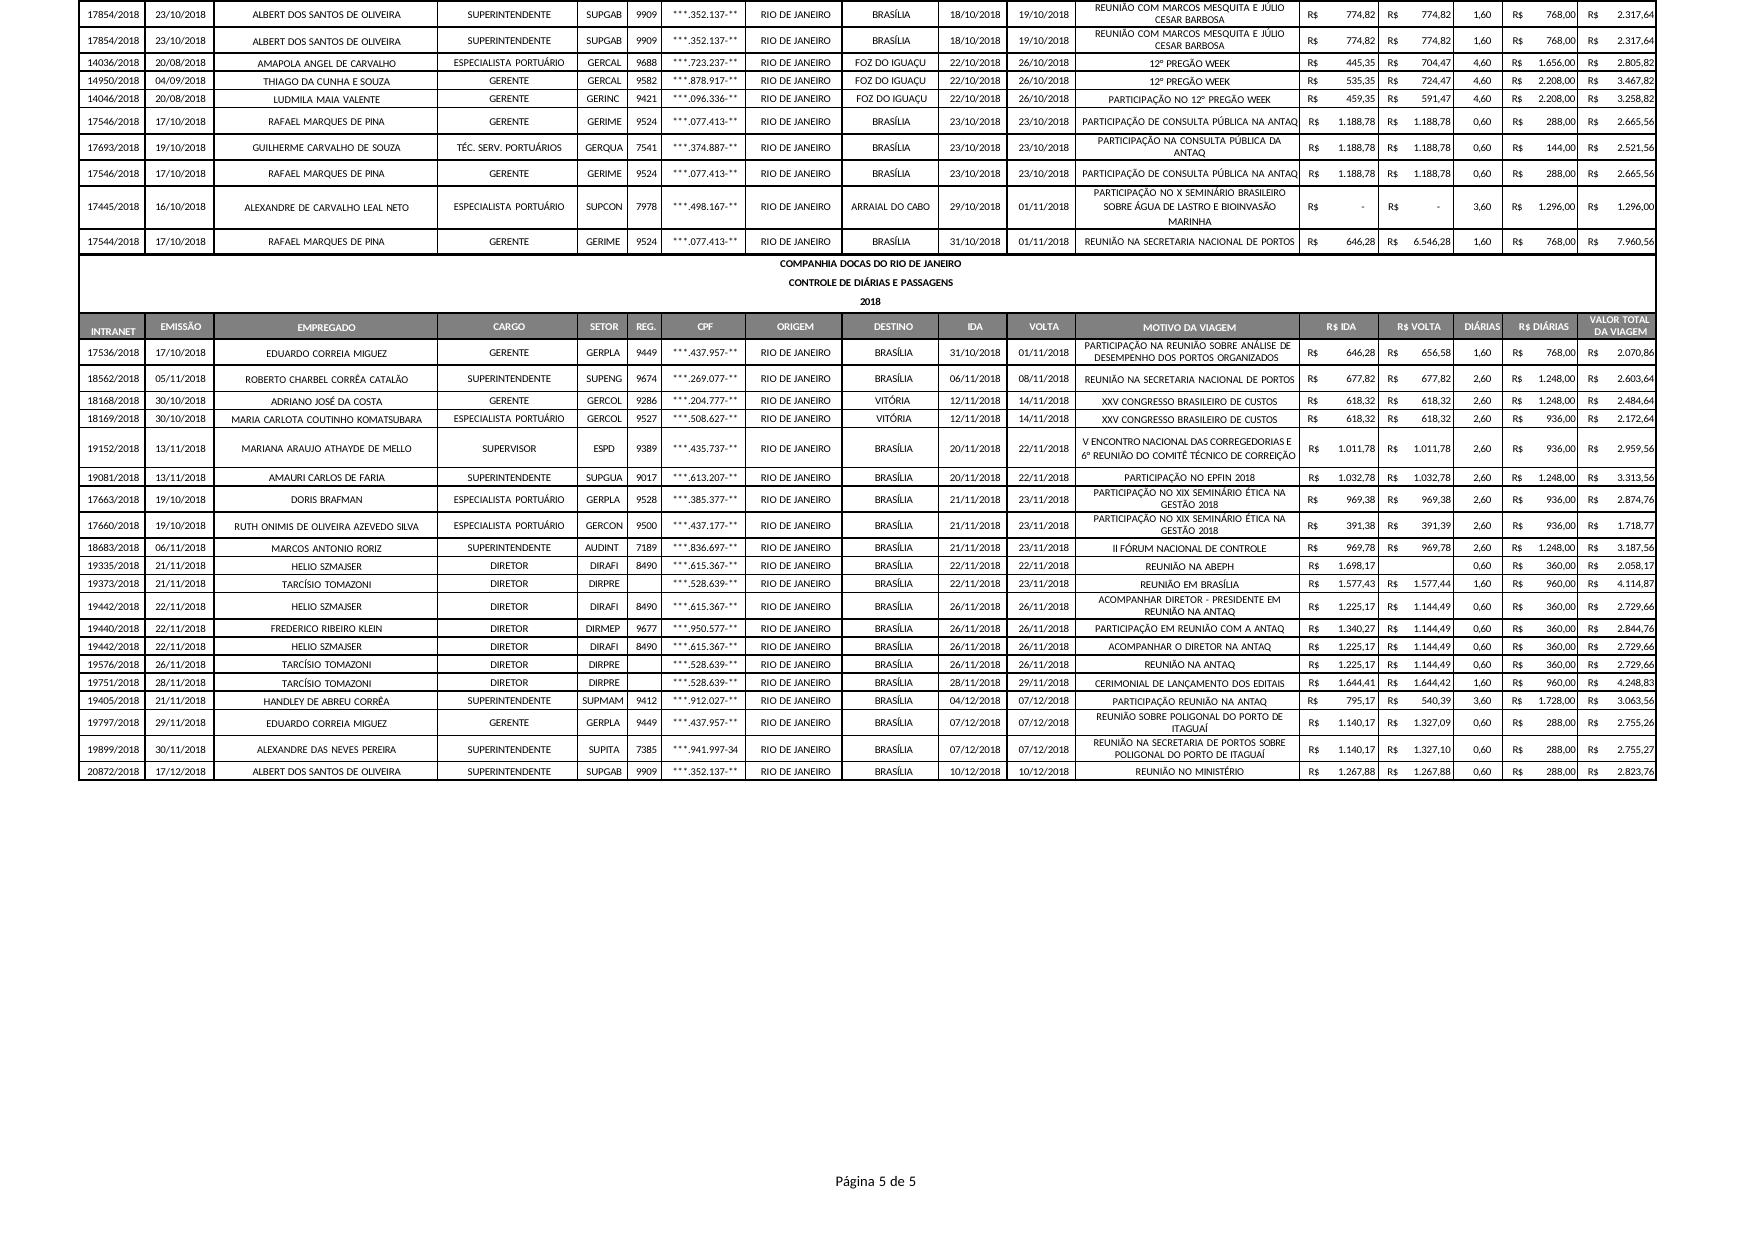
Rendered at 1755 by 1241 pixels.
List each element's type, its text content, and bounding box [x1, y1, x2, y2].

table_cell [745, 293, 842, 312]
table_cell R$ [1503, 187, 1527, 228]
table_cell R$ [1379, 575, 1403, 592]
table_cell - [1403, 187, 1453, 228]
table_cell BRASÍLIA [843, 108, 938, 133]
table_cell CERIMONIAL DE LANÇAMENTO DOS EDITAIS [1076, 674, 1299, 690]
table_cell [1577, 293, 1655, 312]
table_cell R$ [1379, 340, 1403, 364]
table_cell 2,60 [1454, 513, 1502, 537]
table_cell 1.144,49 [1403, 656, 1453, 672]
table_cell 2.805,82 [1604, 54, 1655, 70]
table_cell R$ [1503, 72, 1527, 88]
table_cell 1.188,78 [1326, 161, 1378, 185]
table_cell 2.874,76 [1603, 487, 1655, 511]
table_cell 22/10/2018 [939, 72, 1006, 88]
table_cell SUPGUA [578, 468, 627, 485]
table_cell SUPERINTENDENTE [438, 736, 577, 761]
table_cell R$ [1379, 428, 1403, 467]
table_cell PARTICIPAÇÃO DE CONSULTA PÚBLICA NA ANTAQ [1076, 108, 1299, 133]
table_cell 22/11/2018 [146, 638, 213, 654]
table_cell RIO DE JANEIRO [746, 557, 841, 574]
table_cell 21/11/2018 [146, 557, 213, 574]
table_cell [438, 293, 578, 312]
table_cell [939, 293, 1007, 312]
table_cell R$ [1300, 366, 1326, 391]
table_cell 540,39 [1403, 692, 1453, 708]
table_cell GERPLA [578, 340, 627, 364]
table_cell 07/12/2018 [1008, 692, 1075, 708]
table_cell BRASÍLIA [843, 230, 938, 253]
table_cell ***.836.697-** [662, 539, 745, 556]
table_cell R$ [1578, 620, 1603, 636]
table_cell 20/08/2018 [146, 54, 213, 70]
table_cell BRASÍLIA [843, 539, 938, 556]
table_cell 0,60 [1454, 108, 1502, 133]
table_cell 1.718,77 [1603, 513, 1655, 537]
table_cell 04/12/2018 [939, 692, 1006, 708]
table_cell R$ [1503, 710, 1527, 735]
table_cell R$ [1578, 72, 1604, 88]
table_cell R$ [1503, 108, 1527, 133]
table_cell ***.878.917-** [662, 72, 745, 88]
table_cell 288,00 [1527, 108, 1577, 133]
table_cell 2018 [842, 293, 938, 312]
table_cell R$ [1503, 366, 1527, 391]
table_cell 9527 [628, 410, 661, 427]
table_cell EDUARDO CORREIA MIGUEZ [215, 710, 437, 735]
table_cell REUNIÃO COM MARCOS MESQUITA E JÚLIO CESAR BARBOSA [1076, 2, 1299, 26]
table_cell R$ [1503, 28, 1527, 52]
table_cell 1.188,78 [1403, 161, 1453, 185]
table_cell CARGO [438, 314, 577, 338]
table_cell R$ [1300, 468, 1326, 485]
table_cell DIRAFI [578, 557, 627, 574]
table_cell ADRIANO JOSÉ DA COSTA [215, 392, 437, 409]
table_cell 9389 [628, 428, 661, 467]
table_cell R$ [1379, 230, 1403, 253]
table_cell 1,60 [1454, 28, 1502, 52]
table_cell 01/11/2018 [1008, 187, 1075, 228]
table_cell R$ [1300, 108, 1326, 133]
table_cell 1,60 [1454, 340, 1502, 364]
table_cell RIO DE JANEIRO [746, 620, 841, 636]
table_cell ***.269.077-** [662, 366, 745, 391]
table_cell 3.467,82 [1604, 72, 1655, 88]
table_cell R$ [1503, 135, 1527, 159]
table_cell 360,00 [1527, 620, 1577, 636]
table_cell 768,00 [1527, 28, 1577, 52]
table_cell 4.114,87 [1603, 575, 1655, 592]
table_cell R$ [1300, 736, 1326, 761]
table_cell R$ [1578, 2, 1604, 26]
table_cell BRASÍLIA [843, 468, 938, 485]
table_cell 1.248,00 [1527, 392, 1577, 409]
table_cell R$ [1578, 692, 1603, 708]
table_cell 618,32 [1403, 410, 1453, 427]
table_cell ARRAIAL DO CABO [843, 187, 938, 228]
table_cell PARTICIPAÇÃO EM REUNIÃO COM A ANTAQ [1076, 620, 1299, 636]
table_cell R$ [1578, 366, 1603, 391]
table_cell 17/10/2018 [146, 230, 213, 253]
table_cell DORIS BRAFMAN [215, 487, 437, 511]
table_cell REUNIÃO SOBRE POLIGONAL DO PORTO DE ITAGUAÍ [1076, 710, 1299, 735]
table_cell 23/10/2018 [146, 28, 213, 52]
table_cell SUPERINTENDENTE [438, 366, 577, 391]
table_cell GERINC [578, 90, 627, 107]
table_cell R$ [1300, 54, 1326, 70]
table_cell ***.204.777-** [662, 392, 745, 409]
table_cell BRASÍLIA [843, 593, 938, 618]
table_cell 1.248,00 [1527, 539, 1577, 556]
table_cell R$ [1379, 762, 1403, 779]
table_cell 2.070,86 [1603, 340, 1655, 364]
table_cell 12° PREGÃO WEEK [1076, 54, 1299, 70]
table_cell R$ [1379, 487, 1403, 511]
table_cell R$ [1578, 710, 1603, 735]
table_cell CONTROLE DE DIÁRIAS E PASSAGENS [80, 273, 1655, 293]
table_cell RIO DE JANEIRO [746, 54, 841, 70]
table_cell ORIGEM [746, 314, 841, 338]
table_cell 9909 [628, 762, 661, 779]
table_cell 2.823,76 [1603, 762, 1655, 779]
table_cell 1.032,78 [1403, 468, 1453, 485]
table_cell [661, 293, 745, 312]
table_cell VITÓRIA [843, 392, 938, 409]
table_cell RIO DE JANEIRO [746, 710, 841, 735]
table_cell RIO DE JANEIRO [746, 428, 841, 467]
table_cell MARIANA ARAUJO ATHAYDE DE MELLO [215, 428, 437, 467]
table_cell 7978 [628, 187, 661, 228]
table_cell 19899/2018 [80, 736, 144, 761]
table_cell 29/11/2018 [146, 710, 213, 735]
table_cell 26/10/2018 [1008, 54, 1075, 70]
table_cell [1379, 557, 1453, 574]
table_cell 9524 [628, 230, 661, 253]
table_cell 288,00 [1527, 736, 1577, 761]
table_cell RIO DE JANEIRO [746, 28, 841, 52]
table_cell ***.374.887-** [662, 135, 745, 159]
table_cell RIO DE JANEIRO [746, 108, 841, 133]
table_cell RIO DE JANEIRO [746, 674, 841, 690]
table_cell R$ [1379, 28, 1403, 52]
table_cell HANDLEY DE ABREU CORRÊA [215, 692, 437, 708]
table_cell R$ [1300, 187, 1326, 228]
table_cell [214, 293, 438, 312]
table_cell 656,58 [1403, 340, 1453, 364]
table_cell ***.950.577-** [662, 620, 745, 636]
table_cell 14/11/2018 [1008, 410, 1075, 427]
table_cell HELIO SZMAJSER [215, 593, 437, 618]
table_cell 21/11/2018 [146, 575, 213, 592]
table_cell R$ [1503, 674, 1527, 690]
table_cell 19335/2018 [80, 557, 144, 574]
table_cell 2.058,17 [1603, 557, 1655, 574]
table_cell R$ [1379, 468, 1403, 485]
table_cell 18683/2018 [80, 539, 144, 556]
table_cell BRASÍLIA [843, 135, 938, 159]
table_cell GERPLA [578, 710, 627, 735]
table_cell R$ [1503, 638, 1527, 654]
table_cell 23/10/2018 [939, 161, 1006, 185]
table_cell 6.546,28 [1403, 230, 1453, 253]
table_cell R$ [1578, 468, 1603, 485]
table_cell 17546/2018 [80, 108, 144, 133]
table_cell 23/10/2018 [939, 135, 1006, 159]
table_cell 288,00 [1527, 762, 1577, 779]
table_cell 17544/2018 [80, 230, 144, 253]
table_cell 23/10/2018 [1008, 135, 1075, 159]
table_cell 16/10/2018 [146, 187, 213, 228]
table_cell 04/09/2018 [146, 72, 213, 88]
table_cell 9674 [628, 366, 661, 391]
table_cell 1.032,78 [1326, 468, 1378, 485]
table_cell 1.296,00 [1527, 187, 1577, 228]
table_cell 31/10/2018 [939, 230, 1006, 253]
table_cell GERIME [578, 230, 627, 253]
table_cell VOLTA [1008, 314, 1075, 338]
table_cell R$ [1503, 575, 1527, 592]
table_cell DIRETOR [438, 620, 577, 636]
table_cell 3.063,56 [1603, 692, 1655, 708]
table_cell 22/11/2018 [939, 575, 1006, 592]
table_cell 2,60 [1454, 410, 1502, 427]
table_cell 19/10/2018 [146, 135, 213, 159]
table_cell ***.096.336-** [662, 90, 745, 107]
table_cell 20/11/2018 [939, 428, 1006, 467]
table_cell 646,28 [1326, 230, 1378, 253]
table_cell DIRETOR [438, 575, 577, 592]
table_cell 1.340,27 [1326, 620, 1378, 636]
table_cell 288,00 [1527, 161, 1577, 185]
table_cell RIO DE JANEIRO [746, 161, 841, 185]
table_cell BRASÍLIA [843, 674, 938, 690]
table_cell REUNIÃO NA SECRETARIA NACIONAL DE PORTOS [1076, 230, 1299, 253]
table_cell R$ [1300, 762, 1326, 779]
table_cell RIO DE JANEIRO [746, 762, 841, 779]
table_cell R$ [1503, 54, 1527, 70]
table_cell GERENTE [438, 161, 577, 185]
table_cell 19/10/2018 [146, 487, 213, 511]
table_cell ALBERT DOS SANTOS DE OLIVEIRA [215, 28, 437, 52]
table_cell SETOR [578, 314, 627, 338]
table_cell 1.267,88 [1326, 762, 1378, 779]
table_cell INTRANET [80, 314, 144, 338]
table_cell 535,35 [1326, 72, 1378, 88]
table_cell HELIO SZMAJSER [215, 557, 437, 574]
table_cell 1.011,78 [1326, 428, 1378, 467]
table_cell 19442/2018 [80, 593, 144, 618]
table_cell R$ IDA [1300, 314, 1378, 338]
table_cell 0,60 [1454, 557, 1502, 574]
table_cell GERCAL [578, 72, 627, 88]
table_cell ***.437.177-** [662, 513, 745, 537]
table_cell SUPGAB [578, 28, 627, 52]
table_cell 2,60 [1454, 539, 1502, 556]
table_cell AMAPOLA ANGEL DE CARVALHO [215, 54, 437, 70]
table_cell 3.313,56 [1603, 468, 1655, 485]
table_cell 22/11/2018 [1008, 468, 1075, 485]
table_cell 936,00 [1527, 513, 1577, 537]
table_cell 17854/2018 [80, 28, 144, 52]
table_cell 14950/2018 [80, 72, 144, 88]
table_cell 19797/2018 [80, 710, 144, 735]
table_cell 7.960,56 [1604, 230, 1655, 253]
table_cell ALBERT DOS SANTOS DE OLIVEIRA [215, 762, 437, 779]
table_cell 20/11/2018 [939, 468, 1006, 485]
table_cell R$ [1503, 736, 1527, 761]
table_cell 0,60 [1454, 620, 1502, 636]
table_cell 3.187,56 [1603, 539, 1655, 556]
table_cell ***.615.367-** [662, 557, 745, 574]
table_cell 9449 [628, 340, 661, 364]
table_cell 2,60 [1454, 468, 1502, 485]
table_cell BRASÍLIA [843, 428, 938, 467]
table_cell 9421 [628, 90, 661, 107]
table_cell 1.188,78 [1403, 135, 1453, 159]
table_cell RIO DE JANEIRO [746, 487, 841, 511]
table_cell PARTICIPAÇÃO NO EPFIN 2018 [1076, 468, 1299, 485]
table_cell DIRETOR [438, 656, 577, 672]
table_cell REUNIÃO COM MARCOS MESQUITA E JÚLIO CESAR BARBOSA [1076, 28, 1299, 52]
table_cell R$ DIÁRIAS [1503, 314, 1577, 338]
table_cell GERCOL [578, 392, 627, 409]
table_cell ***.912.027-** [662, 692, 745, 708]
table_cell 18/10/2018 [939, 28, 1006, 52]
table_cell 1,60 [1454, 230, 1502, 253]
table_cell R$ [1379, 366, 1403, 391]
table_cell REUNIÃO NO MINISTÉRIO [1076, 762, 1299, 779]
table_cell R$ [1300, 410, 1326, 427]
table_cell RIO DE JANEIRO [746, 392, 841, 409]
table_cell R$ [1503, 487, 1527, 511]
table_cell RIO DE JANEIRO [746, 90, 841, 107]
table_cell 1.188,78 [1403, 108, 1453, 133]
table_cell 2,60 [1454, 428, 1502, 467]
table_cell R$ [1503, 620, 1527, 636]
table_cell R$ [1503, 557, 1527, 574]
table_cell 2,60 [1454, 487, 1502, 511]
table_cell RIO DE JANEIRO [746, 513, 841, 537]
table_cell ESPECIALISTA PORTUÁRIO [438, 187, 577, 228]
table_cell R$ [1379, 593, 1403, 618]
table_cell ***.528.639-** [662, 575, 745, 592]
table_cell R$ [1379, 674, 1403, 690]
table_cell 795,17 [1326, 692, 1378, 708]
table_cell 30/10/2018 [146, 410, 213, 427]
table_cell DIRPRE [578, 674, 627, 690]
table_cell R$ [1300, 539, 1326, 556]
table_cell R$ [1379, 392, 1403, 409]
table_cell 17663/2018 [80, 487, 144, 511]
table_cell 1.188,78 [1326, 135, 1378, 159]
table_cell ***.077.413-** [662, 161, 745, 185]
table_cell 06/11/2018 [146, 539, 213, 556]
table_cell 774,82 [1326, 28, 1378, 52]
table_cell BRASÍLIA [843, 638, 938, 654]
table_cell R$ [1578, 340, 1603, 364]
table_cell 06/11/2018 [939, 366, 1006, 391]
table_cell 2.521,56 [1604, 135, 1655, 159]
table_cell 17693/2018 [80, 135, 144, 159]
table_cell 1.698,17 [1326, 557, 1378, 574]
table_cell 9524 [628, 108, 661, 133]
table_cell 9688 [628, 54, 661, 70]
table_cell SUPERINTENDENTE [438, 539, 577, 556]
table_cell BRASÍLIA [843, 620, 938, 636]
table_cell [1379, 293, 1453, 312]
table_cell 1.644,42 [1403, 674, 1453, 690]
table_cell R$ [1503, 762, 1527, 779]
table_cell 22/10/2018 [939, 90, 1006, 107]
table_cell R$ [1503, 692, 1527, 708]
table_cell 14046/2018 [80, 90, 144, 107]
table_cell SUPITA [578, 736, 627, 761]
table_cell R$ [1578, 161, 1604, 185]
table_cell ***.437.957-** [662, 340, 745, 364]
table_cell DIRETOR [438, 593, 577, 618]
table_cell 17/10/2018 [146, 340, 213, 364]
table_cell [1007, 293, 1076, 312]
table_cell 618,32 [1326, 410, 1378, 427]
table_cell 17/12/2018 [146, 762, 213, 779]
table_cell SUPERINTENDENTE [438, 762, 577, 779]
table_cell RIO DE JANEIRO [746, 135, 841, 159]
table_cell 26/10/2018 [1008, 72, 1075, 88]
table_cell 0,60 [1454, 656, 1502, 672]
table_cell TARCÍSIO TOMAZONI [215, 674, 437, 690]
table_cell 0,60 [1454, 135, 1502, 159]
table_cell 23/10/2018 [1008, 108, 1075, 133]
table_cell 0,60 [1454, 161, 1502, 185]
table_cell 360,00 [1527, 656, 1577, 672]
table_cell R$ [1379, 54, 1403, 70]
table_cell R$ [1503, 2, 1527, 26]
table_cell 768,00 [1527, 230, 1577, 253]
table_cell 9500 [628, 513, 661, 537]
table_cell REUNIÃO NA SECRETARIA NACIONAL DE PORTOS [1076, 366, 1299, 391]
table_cell 7385 [628, 736, 661, 761]
table_cell R$ [1300, 135, 1326, 159]
table_cell 26/11/2018 [1008, 593, 1075, 618]
table_cell 1.248,00 [1527, 468, 1577, 485]
table_cell BRASÍLIA [843, 513, 938, 537]
table_cell MARCOS ANTONIO RORIZ [215, 539, 437, 556]
table_cell ll FÓRUM NACIONAL DE CONTROLE [1076, 539, 1299, 556]
table_cell R$ [1503, 468, 1527, 485]
table_cell ***.508.627-** [662, 410, 745, 427]
table_cell R$ [1379, 656, 1403, 672]
table_cell R$ [1503, 90, 1527, 107]
table_cell 1.327,09 [1403, 710, 1453, 735]
table_cell 17536/2018 [80, 340, 144, 364]
table_cell 1,60 [1454, 674, 1502, 690]
table_cell 360,00 [1527, 593, 1577, 618]
table_cell REUNIÃO NA SECRETARIA DE PORTOS SOBRE POLIGONAL DO PORTO DE ITAGUAÍ [1076, 736, 1299, 761]
table_cell 391,39 [1403, 513, 1453, 537]
table_cell ***.077.413-** [662, 108, 745, 133]
table_cell 19440/2018 [80, 620, 144, 636]
table_cell R$ [1300, 513, 1326, 537]
table_cell 21/11/2018 [939, 513, 1006, 537]
table_cell THIAGO DA CUNHA E SOUZA [215, 72, 437, 88]
table_cell 3.258,82 [1604, 90, 1655, 107]
table_cell R$ [1503, 410, 1527, 427]
table_cell MOTIVO DA VIAGEM [1076, 314, 1299, 338]
table_cell 22/11/2018 [146, 593, 213, 618]
table_cell PARTICIPAÇÃO DE CONSULTA PÚBLICA NA ANTAQ [1076, 161, 1299, 185]
table_cell 22/11/2018 [1008, 428, 1075, 467]
table_cell 13/11/2018 [146, 468, 213, 485]
table_cell ***.941.997-34 [662, 736, 745, 761]
table_cell 23/11/2018 [1008, 539, 1075, 556]
table_cell R$ [1578, 762, 1603, 779]
table_cell 9582 [628, 72, 661, 88]
table_cell RIO DE JANEIRO [746, 187, 841, 228]
table_cell ESPECIALISTA PORTUÁRIO [438, 410, 577, 427]
table_cell [1076, 293, 1299, 312]
table_cell 23/11/2018 [1008, 513, 1075, 537]
table_cell 17/10/2018 [146, 108, 213, 133]
table_cell [80, 293, 145, 312]
table_cell R$ [1300, 28, 1326, 52]
table_cell R$ [1578, 575, 1603, 592]
table_cell 0,60 [1454, 638, 1502, 654]
table_cell DIRMEP [578, 620, 627, 636]
table_cell 1.144,49 [1403, 593, 1453, 618]
table_cell R$ [1578, 513, 1603, 537]
table_cell ***.352.137-** [662, 762, 745, 779]
table_cell XXV CONGRESSO BRASILEIRO DE CUSTOS [1076, 410, 1299, 427]
table_cell R$ [1379, 692, 1403, 708]
table_cell BRASÍLIA [843, 710, 938, 735]
table_cell 969,78 [1326, 539, 1378, 556]
table_cell DESTINO [843, 314, 938, 338]
table_cell 28/11/2018 [146, 674, 213, 690]
table_cell 18562/2018 [80, 366, 144, 391]
table_cell 2.603,64 [1603, 366, 1655, 391]
table_cell PARTICIPAÇÃO NO X SEMINÁRIO BRASILEIRO SOBRE ÁGUA DE LASTRO E BIOINVASÃO MARINHA [1076, 187, 1299, 228]
table_cell ROBERTO CHARBEL CORRÊA CATALÃO [215, 366, 437, 391]
table_cell 1.327,10 [1403, 736, 1453, 761]
table_cell R$ [1578, 28, 1604, 52]
table_cell 26/11/2018 [146, 656, 213, 672]
table_cell GERIME [578, 108, 627, 133]
table_cell FOZ DO IGUAÇU [843, 90, 938, 107]
table_cell ***.352.137-** [662, 2, 745, 26]
table_cell SUPERINTENDENTE [438, 2, 577, 26]
table_cell EMPREGADO [215, 314, 437, 338]
table_cell R$ [1300, 90, 1326, 107]
table_cell R$ [1503, 513, 1527, 537]
table_cell 391,38 [1326, 513, 1378, 537]
table_cell R$ [1300, 638, 1326, 654]
table_cell R$ [1379, 736, 1403, 761]
table_cell 19576/2018 [80, 656, 144, 672]
table_cell ***.613.207-** [662, 468, 745, 485]
table_cell R$ [1578, 593, 1603, 618]
table_cell 1.225,17 [1326, 656, 1378, 672]
table_cell 18169/2018 [80, 410, 144, 427]
table_cell RIO DE JANEIRO [746, 2, 841, 26]
table_cell 9909 [628, 28, 661, 52]
table_cell AMAURI CARLOS DE FARIA [215, 468, 437, 485]
table_cell 21/11/2018 [939, 539, 1006, 556]
table_cell R$ [1379, 638, 1403, 654]
table_cell 1.140,17 [1326, 710, 1378, 735]
table_cell 10/12/2018 [939, 762, 1006, 779]
table_cell ***.077.413-** [662, 230, 745, 253]
table_cell R$ [1503, 161, 1527, 185]
table_cell 2.959,56 [1603, 428, 1655, 467]
table_cell FREDERICO RIBEIRO KLEIN [215, 620, 437, 636]
table_cell 704,47 [1403, 54, 1453, 70]
table_cell 969,38 [1403, 487, 1453, 511]
table_cell 9524 [628, 161, 661, 185]
table_header COMPANHIA DOCAS DO RIO DE JANEIRO [80, 256, 1655, 273]
table_cell SUPERINTENDENTE [438, 468, 577, 485]
table_cell 3,60 [1454, 187, 1502, 228]
table_cell R$ [1578, 54, 1604, 70]
table_cell ACOMPANHAR O DIRETOR NA ANTAQ [1076, 638, 1299, 654]
table_cell R$ [1300, 340, 1326, 364]
table_cell 2.729,66 [1603, 638, 1655, 654]
table_cell 2.484,64 [1603, 392, 1655, 409]
table_cell R$ [1379, 513, 1403, 537]
table_cell 4,60 [1454, 54, 1502, 70]
table_cell 7189 [628, 539, 661, 556]
table_cell 21/11/2018 [146, 692, 213, 708]
table_cell R$ [1300, 674, 1326, 690]
table_cell GERENTE [438, 72, 577, 88]
table_cell BRASÍLIA [843, 487, 938, 511]
table_cell GERPLA [578, 487, 627, 511]
table_cell PARTICIPAÇÃO NA CONSULTA PÚBLICA DA ANTAQ [1076, 135, 1299, 159]
table_cell RIO DE JANEIRO [746, 539, 841, 556]
table_cell V ENCONTRO NACIONAL DAS CORREGEDORIAS E 6° REUNIÃO DO COMITÊ TÉCNICO DE CORREIÇÃO [1076, 428, 1299, 467]
table_cell R$ [1300, 72, 1326, 88]
table_cell 9909 [628, 2, 661, 26]
table_cell 774,82 [1403, 2, 1453, 26]
table_cell 07/12/2018 [1008, 736, 1075, 761]
table_cell R$ [1379, 539, 1403, 556]
table_cell R$ [1503, 340, 1527, 364]
table_cell R$ [1300, 557, 1326, 574]
table_cell BRASÍLIA [843, 762, 938, 779]
table_cell 22/11/2018 [146, 620, 213, 636]
table_cell 288,00 [1527, 710, 1577, 735]
table_cell 0,60 [1454, 593, 1502, 618]
table_cell R$ [1300, 593, 1326, 618]
table_cell 30/10/2018 [146, 392, 213, 409]
table_cell 2.208,00 [1527, 72, 1577, 88]
table_cell 22/10/2018 [939, 54, 1006, 70]
table_cell R$ [1578, 230, 1604, 253]
table_cell DIRETOR [438, 638, 577, 654]
table_cell ***.723.237-** [662, 54, 745, 70]
table_cell RIO DE JANEIRO [746, 656, 841, 672]
table_cell SUPCON [578, 187, 627, 228]
table_cell 19081/2018 [80, 468, 144, 485]
table_cell 23/10/2018 [146, 2, 213, 26]
table_cell 2.665,56 [1604, 161, 1655, 185]
table_cell R$ [1300, 710, 1326, 735]
table_cell 31/10/2018 [939, 340, 1006, 364]
table_cell GERENTE [438, 340, 577, 364]
table_cell DIRPRE [578, 656, 627, 672]
table_cell 12/11/2018 [939, 410, 1006, 427]
table_cell R$ [1503, 656, 1527, 672]
table_cell RIO DE JANEIRO [746, 340, 841, 364]
table_cell 23/10/2018 [939, 108, 1006, 133]
table_cell ***.615.367-** [662, 638, 745, 654]
table_cell 14/11/2018 [1008, 392, 1075, 409]
table_cell RIO DE JANEIRO [746, 230, 841, 253]
table_cell 969,78 [1403, 539, 1453, 556]
table_cell 20/08/2018 [146, 90, 213, 107]
table_cell GERCAL [578, 54, 627, 70]
table_cell GERENTE [438, 108, 577, 133]
table_cell BRASÍLIA [843, 366, 938, 391]
table_cell REG. [628, 314, 661, 338]
table_cell 9286 [628, 392, 661, 409]
table_cell ESPD [578, 428, 627, 467]
table_cell EMISSÃO [146, 314, 213, 338]
table_cell R$ [1578, 638, 1603, 654]
table_cell ***.615.367-** [662, 593, 745, 618]
table_cell GERCON [578, 513, 627, 537]
table_cell [578, 293, 628, 312]
table_cell ***.498.167-** [662, 187, 745, 228]
table_cell GERQUA [578, 135, 627, 159]
table_cell 2.729,66 [1603, 656, 1655, 672]
table_cell 12° PREGÃO WEEK [1076, 72, 1299, 88]
table_cell ***.528.639-** [662, 656, 745, 672]
table_cell 591,47 [1403, 90, 1453, 107]
table_cell R$ [1578, 656, 1603, 672]
table_cell R$ [1503, 230, 1527, 253]
table_cell 26/11/2018 [1008, 656, 1075, 672]
table_cell 01/11/2018 [1008, 340, 1075, 364]
table_cell R$ [1503, 539, 1527, 556]
table_cell 4,60 [1454, 72, 1502, 88]
table_cell R$ [1300, 428, 1326, 467]
table_cell RIO DE JANEIRO [746, 366, 841, 391]
table_cell REUNIÃO NA ABEPH [1076, 557, 1299, 574]
table_cell 19/10/2018 [1008, 28, 1075, 52]
table_cell R$ [1578, 90, 1604, 107]
table_cell 8490 [628, 593, 661, 618]
table_cell 19/10/2018 [146, 513, 213, 537]
table_cell R$ [1578, 135, 1604, 159]
table_cell R$ [1379, 161, 1403, 185]
table_cell R$ [1578, 674, 1603, 690]
table_cell DIRETOR [438, 557, 577, 574]
table_cell R$ [1379, 72, 1403, 88]
table_cell 14036/2018 [80, 54, 144, 70]
table_cell 23/11/2018 [1008, 487, 1075, 511]
table_cell 20872/2018 [80, 762, 144, 779]
table_cell VALOR TOTAL DA VIAGEM [1578, 314, 1655, 338]
table_cell 4,60 [1454, 90, 1502, 107]
table_cell 360,00 [1527, 638, 1577, 654]
table_cell 1.577,43 [1326, 575, 1378, 592]
table_cell 0,60 [1454, 736, 1502, 761]
table_cell 0,60 [1454, 710, 1502, 735]
table_cell 26/11/2018 [1008, 638, 1075, 654]
table_cell PARTICIPAÇÃO NA REUNIÃO SOBRE ANÁLISE DE DESEMPENHO DOS PORTOS ORGANIZADOS [1076, 340, 1299, 364]
table_cell 1.140,17 [1326, 736, 1378, 761]
table_cell BRASÍLIA [843, 340, 938, 364]
table_cell 2,60 [1454, 392, 1502, 409]
table_cell R$ [1300, 620, 1326, 636]
table_cell RIO DE JANEIRO [746, 468, 841, 485]
table_cell R$ [1379, 187, 1403, 228]
table_cell DIRAFI [578, 638, 627, 654]
table_cell LUDMILA MAIA VALENTE [215, 90, 437, 107]
table_cell 19152/2018 [80, 428, 144, 467]
table_cell 08/11/2018 [1008, 366, 1075, 391]
table_cell 07/12/2018 [939, 736, 1006, 761]
table_cell 1.656,00 [1527, 54, 1577, 70]
table_cell R$ [1578, 539, 1603, 556]
table_cell PARTICIPAÇÃO NO XIX SEMINÁRIO ÉTICA NA GESTÃO 2018 [1076, 513, 1299, 537]
table_cell 768,00 [1527, 340, 1577, 364]
table_cell BRASÍLIA [843, 28, 938, 52]
table_cell 2.172,64 [1603, 410, 1655, 427]
table_cell R$ [1578, 187, 1604, 228]
table_cell R$ [1578, 108, 1604, 133]
table_cell XXV CONGRESSO BRASILEIRO DE CUSTOS [1076, 392, 1299, 409]
table_cell 1.248,00 [1527, 366, 1577, 391]
table_cell 17660/2018 [80, 513, 144, 537]
table_cell 19442/2018 [80, 638, 144, 654]
table_cell GERENTE [438, 392, 577, 409]
table_cell ***.437.957-** [662, 710, 745, 735]
table_cell 677,82 [1403, 366, 1453, 391]
table_cell 1,60 [1454, 2, 1502, 26]
table_cell R$ [1578, 736, 1603, 761]
table_cell BRASÍLIA [843, 2, 938, 26]
table_cell DIRAFI [578, 593, 627, 618]
table_cell 19/10/2018 [1008, 2, 1075, 26]
table_cell 936,00 [1527, 410, 1577, 427]
table_cell 19373/2018 [80, 575, 144, 592]
table_cell 2.844,76 [1603, 620, 1655, 636]
table_cell 21/11/2018 [939, 487, 1006, 511]
table_cell 1.267,88 [1403, 762, 1453, 779]
table_cell IDA [939, 314, 1006, 338]
table_cell 445,35 [1326, 54, 1378, 70]
table_cell BRASÍLIA [843, 161, 938, 185]
table_cell GERCOL [578, 410, 627, 427]
table_cell DIRPRE [578, 575, 627, 592]
table_cell BRASÍLIA [843, 557, 938, 574]
table_cell 1.225,17 [1326, 638, 1378, 654]
table_cell 26/11/2018 [939, 593, 1006, 618]
table_cell [1503, 293, 1577, 312]
table_cell DIÁRIAS [1454, 314, 1502, 338]
table_cell 144,00 [1527, 135, 1577, 159]
table_cell 1.728,00 [1527, 692, 1577, 708]
table_cell 26/11/2018 [939, 656, 1006, 672]
table_cell R$ [1503, 593, 1527, 618]
table_cell R$ [1503, 428, 1527, 467]
table_cell ***.528.639-** [662, 674, 745, 690]
table_cell RIO DE JANEIRO [746, 692, 841, 708]
table_cell GUILHERME CARVALHO DE SOUZA [215, 135, 437, 159]
table_cell TARCÍSIO TOMAZONI [215, 656, 437, 672]
table_cell 17/10/2018 [146, 161, 213, 185]
table_cell 9677 [628, 620, 661, 636]
table_cell BRASÍLIA [843, 656, 938, 672]
table_cell 2.208,00 [1527, 90, 1577, 107]
table_cell 2.755,27 [1603, 736, 1655, 761]
table_cell R$ [1578, 557, 1603, 574]
table_cell REUNIÃO EM BRASÍLIA [1076, 575, 1299, 592]
table_cell 2.665,56 [1604, 108, 1655, 133]
table_cell GERENTE [438, 90, 577, 107]
table_cell 2.317,64 [1604, 28, 1655, 52]
table_cell FOZ DO IGUAÇU [843, 72, 938, 88]
table_cell 17854/2018 [80, 2, 144, 26]
table_cell R$ [1379, 90, 1403, 107]
table_cell EDUARDO CORREIA MIGUEZ [215, 340, 437, 364]
table_cell [628, 575, 661, 592]
table_cell 19751/2018 [80, 674, 144, 690]
table_cell 2,60 [1454, 366, 1502, 391]
table_cell REUNIÃO NA ANTAQ [1076, 656, 1299, 672]
table_cell 774,82 [1403, 28, 1453, 52]
table_cell 2.317,64 [1604, 2, 1655, 26]
table_cell 2.729,66 [1603, 593, 1655, 618]
table_cell ***.435.737-** [662, 428, 745, 467]
table_cell SUPERVISOR [438, 428, 577, 467]
table_cell 8490 [628, 557, 661, 574]
table_cell ALEXANDRE DE CARVALHO LEAL NETO [215, 187, 437, 228]
table_cell 618,32 [1326, 392, 1378, 409]
table_cell 1,60 [1454, 575, 1502, 592]
table_cell RIO DE JANEIRO [746, 736, 841, 761]
table_cell 26/11/2018 [939, 638, 1006, 654]
table_cell R$ [1300, 161, 1326, 185]
table_cell 1.011,78 [1403, 428, 1453, 467]
table_cell RIO DE JANEIRO [746, 638, 841, 654]
table_cell RIO DE JANEIRO [746, 410, 841, 427]
table_cell SUPMAM [578, 692, 627, 708]
table_cell 01/11/2018 [1008, 230, 1075, 253]
table_cell RUTH ONIMIS DE OLIVEIRA AZEVEDO SILVA [215, 513, 437, 537]
table_cell TARCÍSIO TOMAZONI [215, 575, 437, 592]
table_cell R$ [1300, 656, 1326, 672]
table_cell 23/10/2018 [1008, 161, 1075, 185]
table_cell [628, 674, 661, 690]
table_cell GERENTE [438, 230, 577, 253]
table_cell 4.248,83 [1603, 674, 1655, 690]
table_cell DIRETOR [438, 674, 577, 690]
table_cell 07/12/2018 [939, 710, 1006, 735]
table_cell 28/11/2018 [939, 674, 1006, 690]
table_cell R$ [1379, 108, 1403, 133]
table_cell 17445/2018 [80, 187, 144, 228]
table_cell 10/12/2018 [1008, 762, 1075, 779]
table_cell 768,00 [1527, 2, 1577, 26]
table_cell 1.188,78 [1326, 108, 1378, 133]
table_cell 29/10/2018 [939, 187, 1006, 228]
table_cell ALEXANDRE DAS NEVES PEREIRA [215, 736, 437, 761]
table_cell 1.577,44 [1403, 575, 1453, 592]
table_cell 969,38 [1326, 487, 1378, 511]
table_cell 18168/2018 [80, 392, 144, 409]
table_cell 26/10/2018 [1008, 90, 1075, 107]
table_cell 0,60 [1454, 762, 1502, 779]
table_cell GERIME [578, 161, 627, 185]
table_cell [145, 293, 214, 312]
table_cell R$ [1300, 575, 1326, 592]
table_cell 26/11/2018 [1008, 620, 1075, 636]
table_cell CPF [662, 314, 745, 338]
table_cell R$ [1300, 692, 1326, 708]
table_cell 23/11/2018 [1008, 575, 1075, 592]
table_cell R$ [1300, 392, 1326, 409]
table_cell R$ [1578, 428, 1603, 467]
table_cell MARIA CARLOTA COUTINHO KOMATSUBARA [215, 410, 437, 427]
table_cell 13/11/2018 [146, 428, 213, 467]
table_cell 960,00 [1527, 674, 1577, 690]
table_cell 936,00 [1527, 428, 1577, 467]
table_cell R$ [1578, 410, 1603, 427]
table_cell AUDINT [578, 539, 627, 556]
table_cell 9017 [628, 468, 661, 485]
table_cell 677,82 [1326, 366, 1378, 391]
table_cell BRASÍLIA [843, 736, 938, 761]
table_cell 8490 [628, 638, 661, 654]
table_cell ACOMPANHAR DIRETOR - PRESIDENTE EM REUNIÃO NA ANTAQ [1076, 593, 1299, 618]
table_cell R$ [1379, 135, 1403, 159]
table_cell RAFAEL MARQUES DE PINA [215, 108, 437, 133]
table_cell R$ [1300, 230, 1326, 253]
table_cell 18/10/2018 [939, 2, 1006, 26]
table_cell RIO DE JANEIRO [746, 72, 841, 88]
table_cell - [1326, 187, 1378, 228]
table_cell [628, 293, 661, 312]
table_cell 1.144,49 [1403, 638, 1453, 654]
table_cell 22/11/2018 [1008, 557, 1075, 574]
table_cell BRASÍLIA [843, 575, 938, 592]
table_cell 17546/2018 [80, 161, 144, 185]
table_cell 1.296,00 [1604, 187, 1655, 228]
table_cell RAFAEL MARQUES DE PINA [215, 230, 437, 253]
table_cell ALBERT DOS SANTOS DE OLIVEIRA [215, 2, 437, 26]
table_cell 459,35 [1326, 90, 1378, 107]
table_cell 960,00 [1527, 575, 1577, 592]
table_cell R$ [1379, 410, 1403, 427]
table_cell 360,00 [1527, 557, 1577, 574]
table_cell 29/11/2018 [1008, 674, 1075, 690]
table_cell PARTICIPAÇÃO REUNIÃO NA ANTAQ [1076, 692, 1299, 708]
table_cell R$ [1300, 487, 1326, 511]
table_cell 1.225,17 [1326, 593, 1378, 618]
table_cell 1.144,49 [1403, 620, 1453, 636]
table_cell HELIO SZMAJSER [215, 638, 437, 654]
table_cell SUPERINTENDENTE [438, 692, 577, 708]
table_cell GERENTE [438, 710, 577, 735]
table_cell SUPERINTENDENTE [438, 28, 577, 52]
table_cell 618,32 [1403, 392, 1453, 409]
table_cell R$ [1300, 2, 1326, 26]
table_cell 646,28 [1326, 340, 1378, 364]
table_cell 7541 [628, 135, 661, 159]
table_cell TÉC. SERV. PORTUÁRIOS [438, 135, 577, 159]
table_cell 9412 [628, 692, 661, 708]
table_cell [1454, 293, 1502, 312]
table_cell 19405/2018 [80, 692, 144, 708]
table_cell ***.352.137-** [662, 28, 745, 52]
table_cell R$ VOLTA [1379, 314, 1453, 338]
table_cell SUPGAB [578, 762, 627, 779]
table_cell 774,82 [1326, 2, 1378, 26]
table_cell R$ [1503, 392, 1527, 409]
table_cell 05/11/2018 [146, 366, 213, 391]
table_cell SUPENG [578, 366, 627, 391]
table_cell R$ [1379, 620, 1403, 636]
table_cell FOZ DO IGUAÇU [843, 54, 938, 70]
table_cell 724,47 [1403, 72, 1453, 88]
table_cell 1.644,41 [1326, 674, 1378, 690]
table_cell [1299, 293, 1378, 312]
table_cell RIO DE JANEIRO [746, 575, 841, 592]
table_cell R$ [1578, 392, 1603, 409]
table_cell 3,60 [1454, 692, 1502, 708]
table_cell 30/11/2018 [146, 736, 213, 761]
table_cell R$ [1578, 487, 1603, 511]
table_cell 936,00 [1527, 487, 1577, 511]
table_cell RIO DE JANEIRO [746, 593, 841, 618]
table_cell [628, 656, 661, 672]
table_cell 9528 [628, 487, 661, 511]
table_cell ESPECIALISTA PORTUÁRIO [438, 54, 577, 70]
table_cell 07/12/2018 [1008, 710, 1075, 735]
table_cell 12/11/2018 [939, 392, 1006, 409]
table_cell ESPECIALISTA PORTUÁRIO [438, 513, 577, 537]
table_cell SUPGAB [578, 2, 627, 26]
table_cell 26/11/2018 [939, 620, 1006, 636]
table_cell VITÓRIA [843, 410, 938, 427]
table_cell 2.755,26 [1603, 710, 1655, 735]
table_cell R$ [1379, 710, 1403, 735]
table_cell PARTICIPAÇÃO NO XIX SEMINÁRIO ÉTICA NA GESTÃO 2018 [1076, 487, 1299, 511]
table_cell R$ [1379, 2, 1403, 26]
table_cell ESPECIALISTA PORTUÁRIO [438, 487, 577, 511]
table_cell 22/11/2018 [939, 557, 1006, 574]
table_cell RAFAEL MARQUES DE PINA [215, 161, 437, 185]
table_cell 9449 [628, 710, 661, 735]
table_cell BRASÍLIA [843, 692, 938, 708]
table_cell ***.385.377-** [662, 487, 745, 511]
table_cell PARTICIPAÇÃO NO 12° PREGÃO WEEK [1076, 90, 1299, 107]
